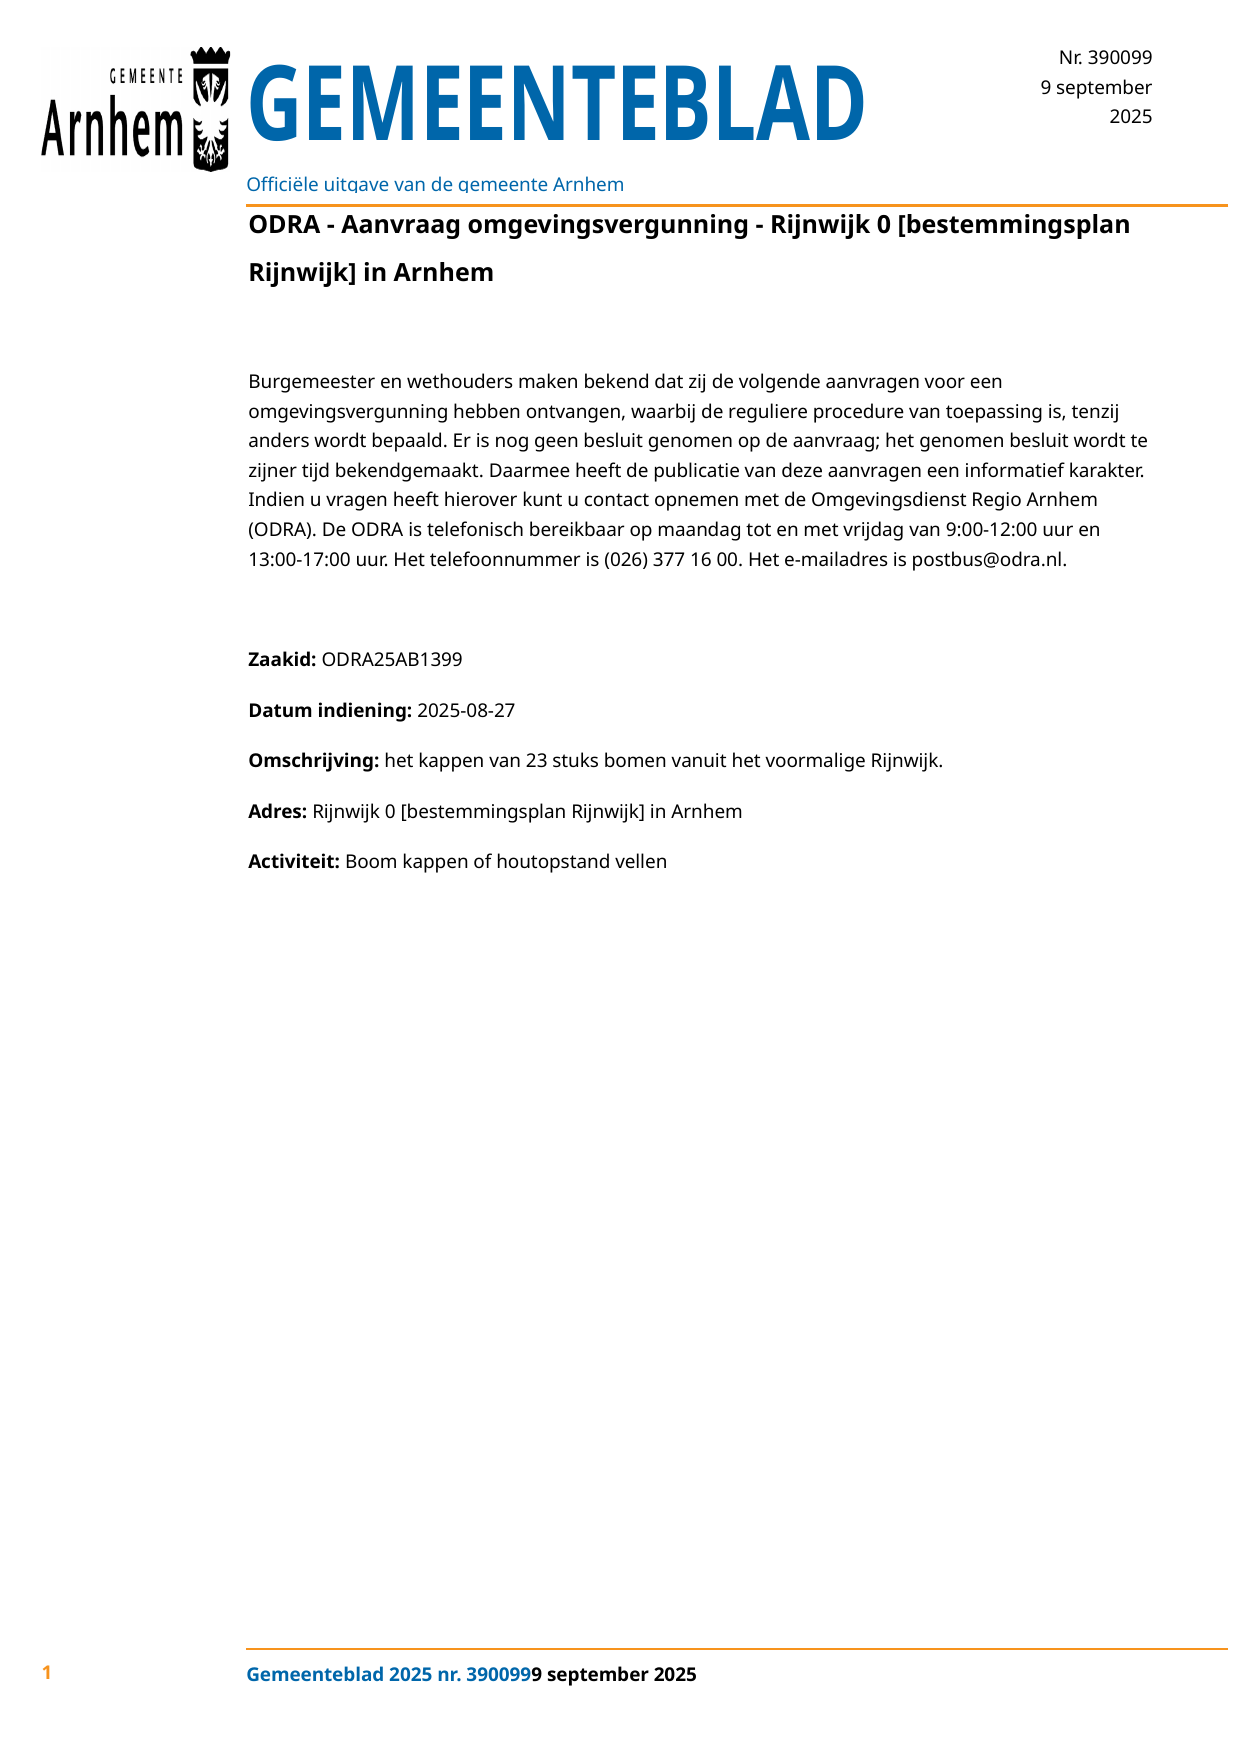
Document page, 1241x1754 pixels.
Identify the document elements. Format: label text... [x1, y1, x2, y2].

text Burgemeester en wethouders maken bekend dat zij de volgende aanvragen voor een omgevingsvergunning hebben ontvangen, waarbij de reguliere procedure van toepassing is, tenzij anders wordt bepaald. Er is nog geen besluit genomen op de aanvraag; het genomen besluit wordt te zijner tijd bekendgemaakt. Daarmee heeft de publicatie van deze aanvragen een informatief karakter. Indien u vragen heeft hierover kunt u contact opnemen met de Omgevingsdienst Regio Arnhem (ODRA). De ODRA is telefonisch bereikbaar op maandag tot en met vrijdag van 9:00-12:00 uur en 13:00-17:00 uur. Het telefoonnummer is (026) 377 16 00. Het e-mailadres is postbus@odra.nl. [248, 368, 1152, 572]
text Activiteit: Boom kappen of houtopstand vellen [248, 848, 1152, 874]
text Adres: Rijnwijk 0 [bestemmingsplan Rijnwijk] in Arnhem [248, 798, 1152, 824]
text ODRA - Aanvraag omgevingsvergunning - Rijnwijk 0 [bestemmingsplan Rijnwijk] in Arnhem [248, 207, 1152, 288]
picture [41, 47, 231, 172]
text Datum indiening: 2025-08-27 [248, 697, 1152, 723]
text Zaakid: ODRA25AB1399 [248, 647, 1152, 672]
text Omschrijving: het kappen van 23 stuks bomen vanuit het voormalige Rijnwijk. [248, 747, 1152, 773]
